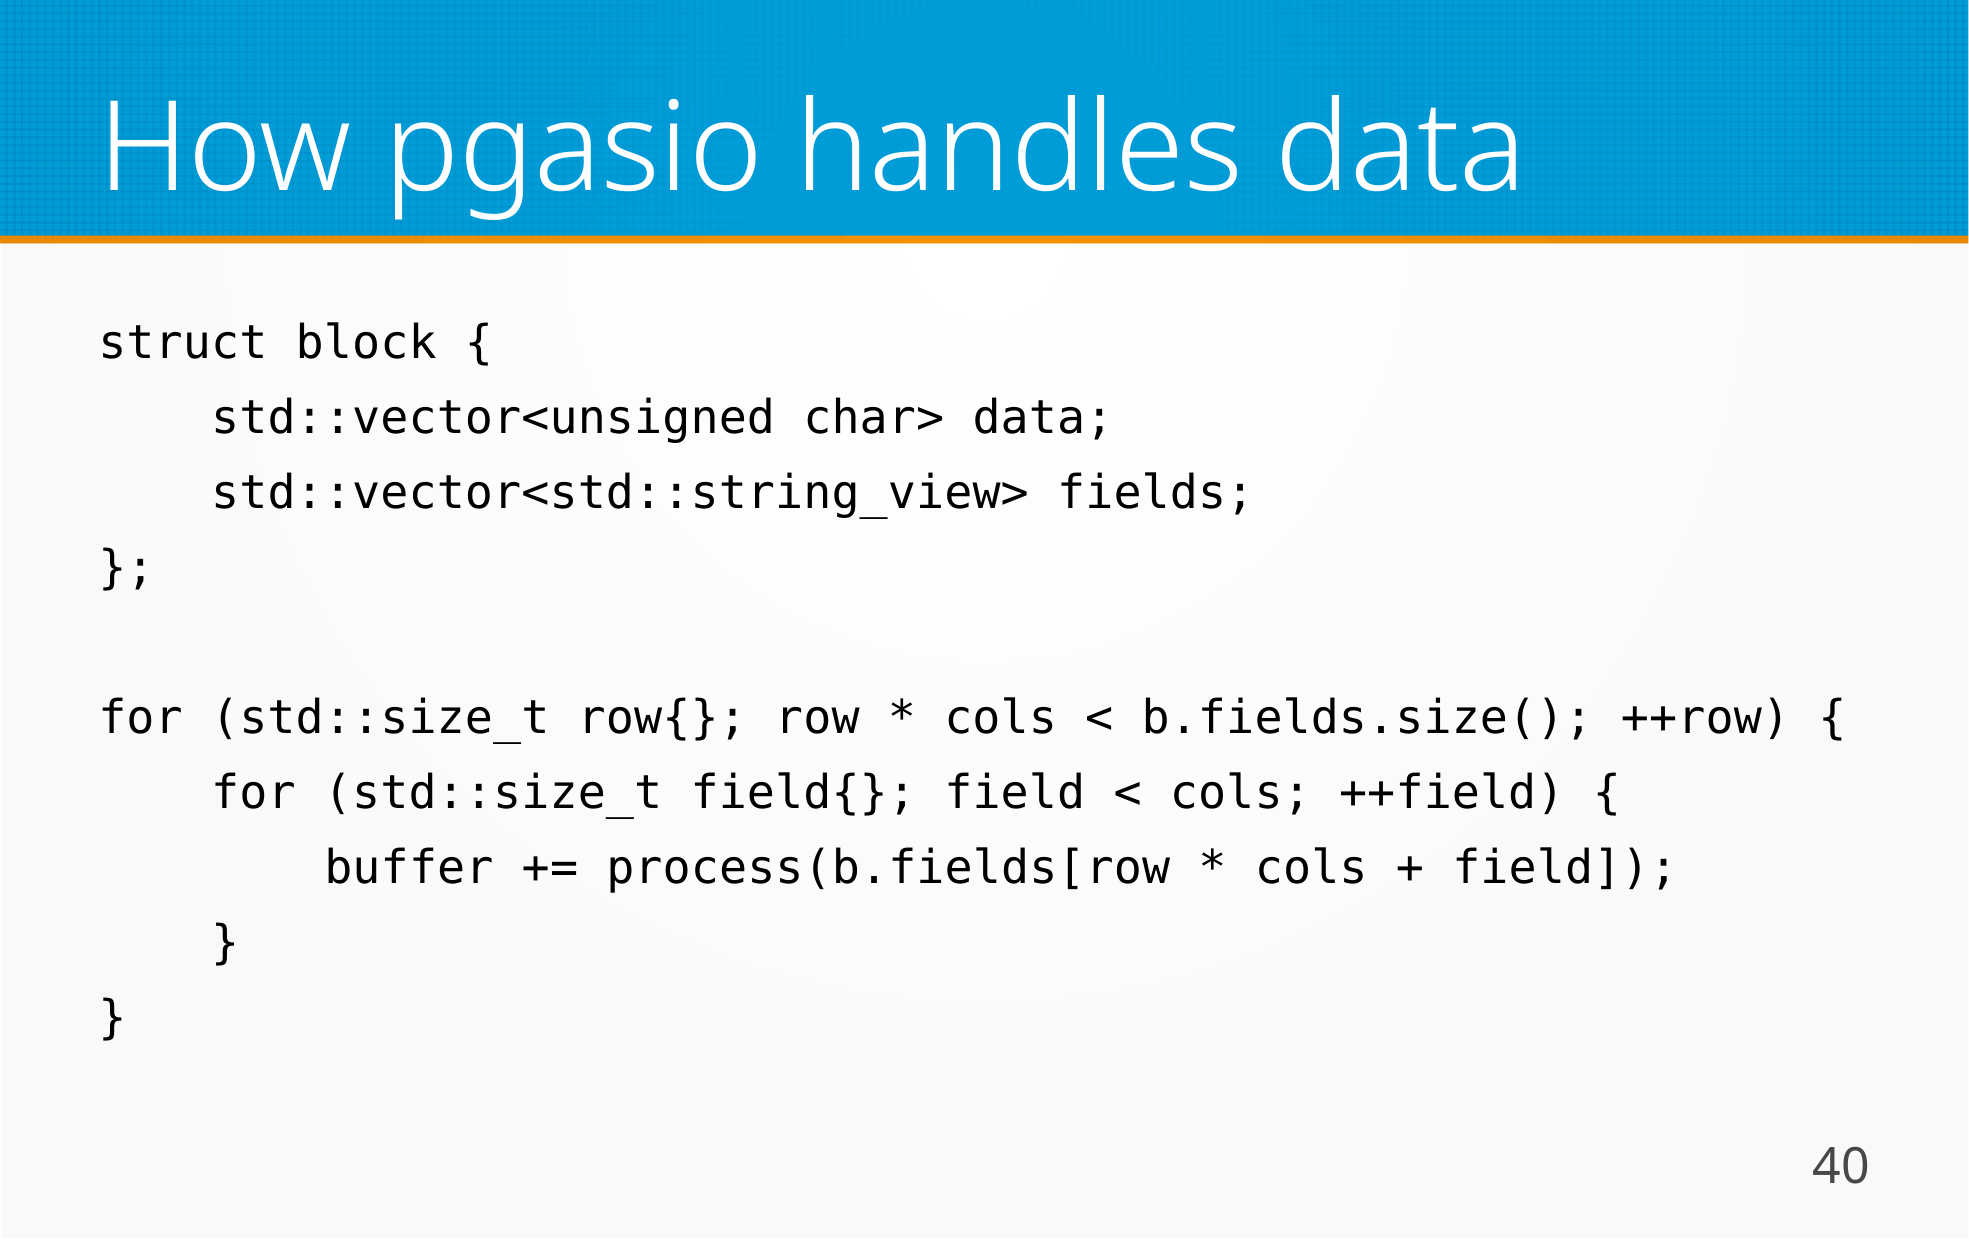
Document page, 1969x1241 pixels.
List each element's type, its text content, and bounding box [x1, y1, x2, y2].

list struct block { std::vector<unsigned char> data; std::vector<std::string_view> fields; }; for (std::size_t row{}; row * cols < b.fields.size(); ++row) { for (std::size_t field{}; field < cols; ++field) { buffer += process(b.fields[row * cols + field]); } } [98, 315, 1861, 1081]
title How pgasio handles data [98, 19, 1870, 227]
picture [0, 236, 1969, 1241]
